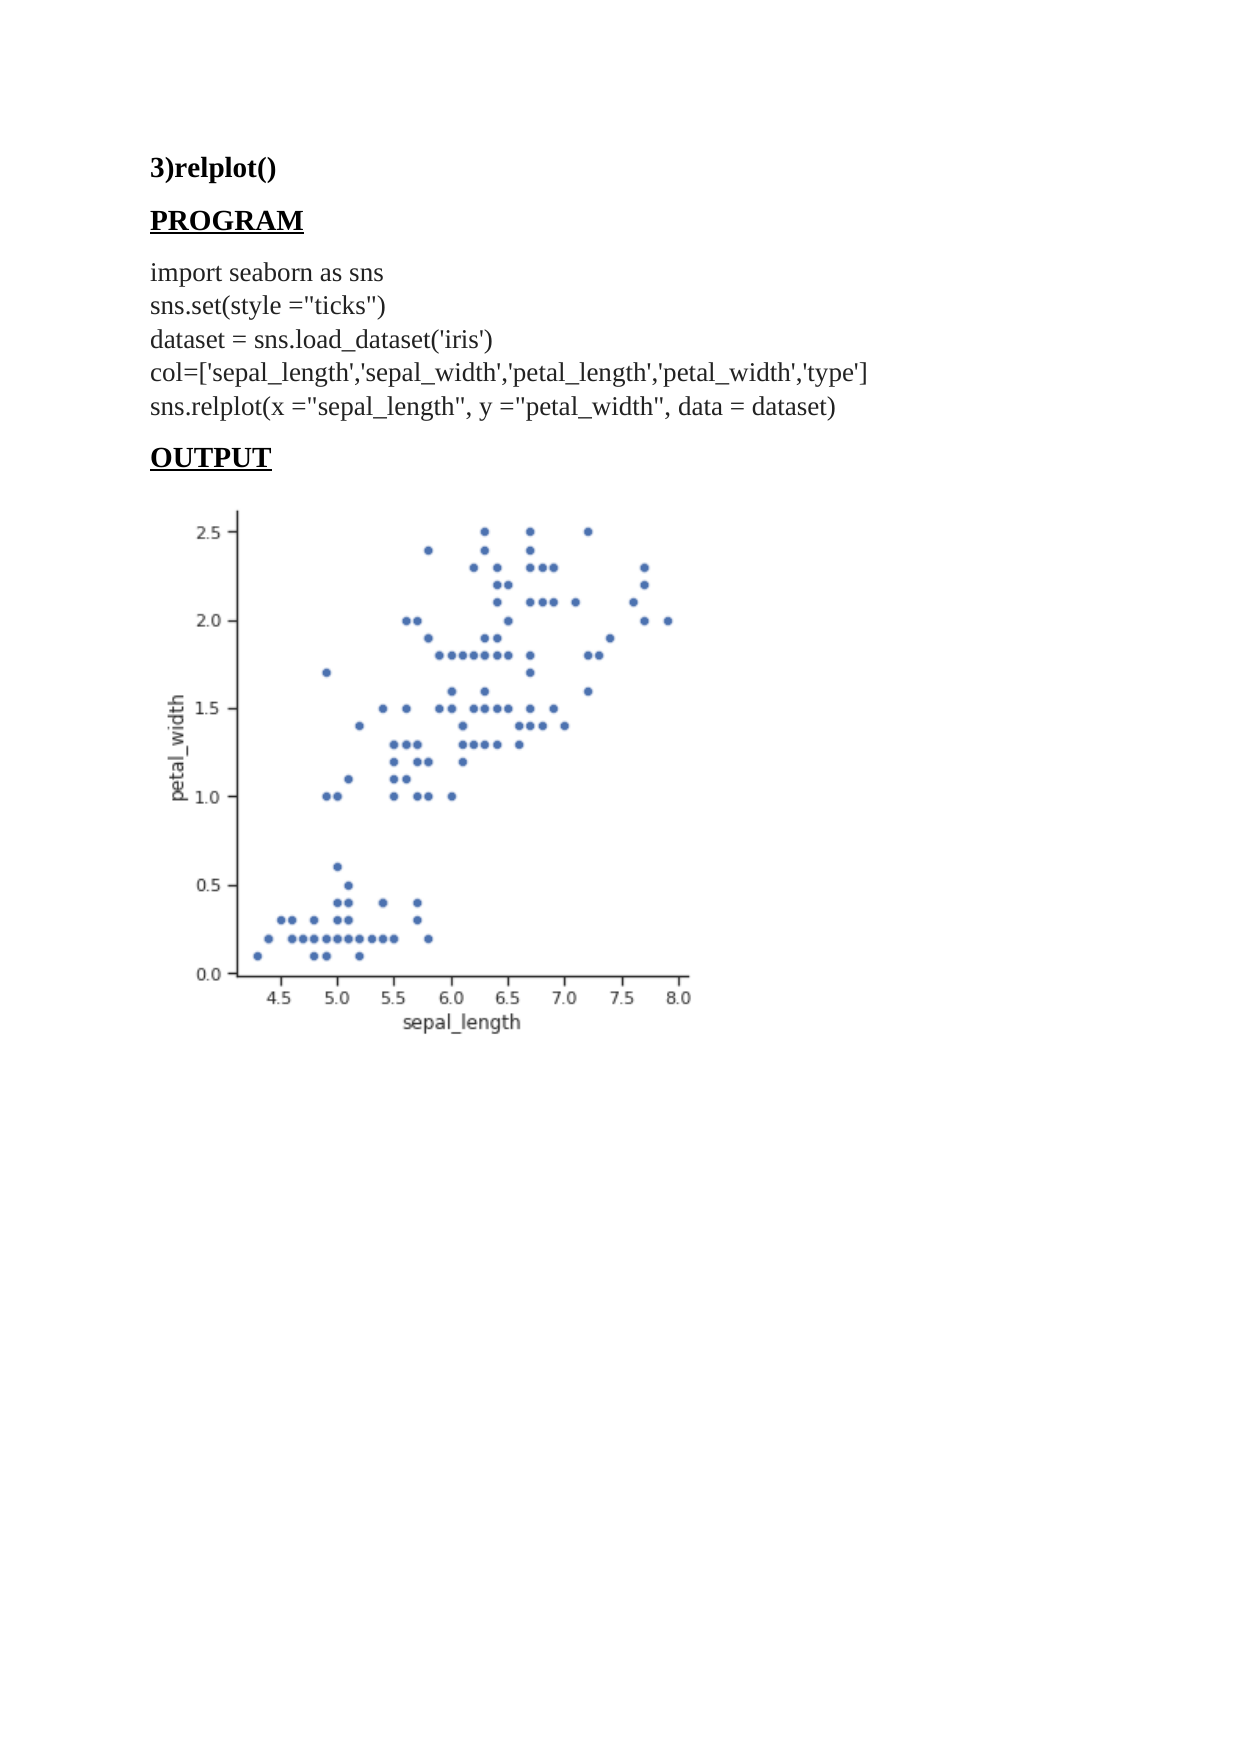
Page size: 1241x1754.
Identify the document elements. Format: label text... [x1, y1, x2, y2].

text OUTPUT [150, 440, 1090, 473]
text PROGRAM [150, 203, 1090, 236]
picture [157, 501, 702, 1045]
text import seaborn as sns sns.set(style ="ticks") dataset = sns.load_dataset('iris') col=['sepal_length','sepal_width','petal_length','petal_width','type'] sns.relplot(x ="sepal_length", y ="petal_width", data = dataset) [150, 256, 1090, 421]
text 3)relplot() [150, 150, 1090, 183]
